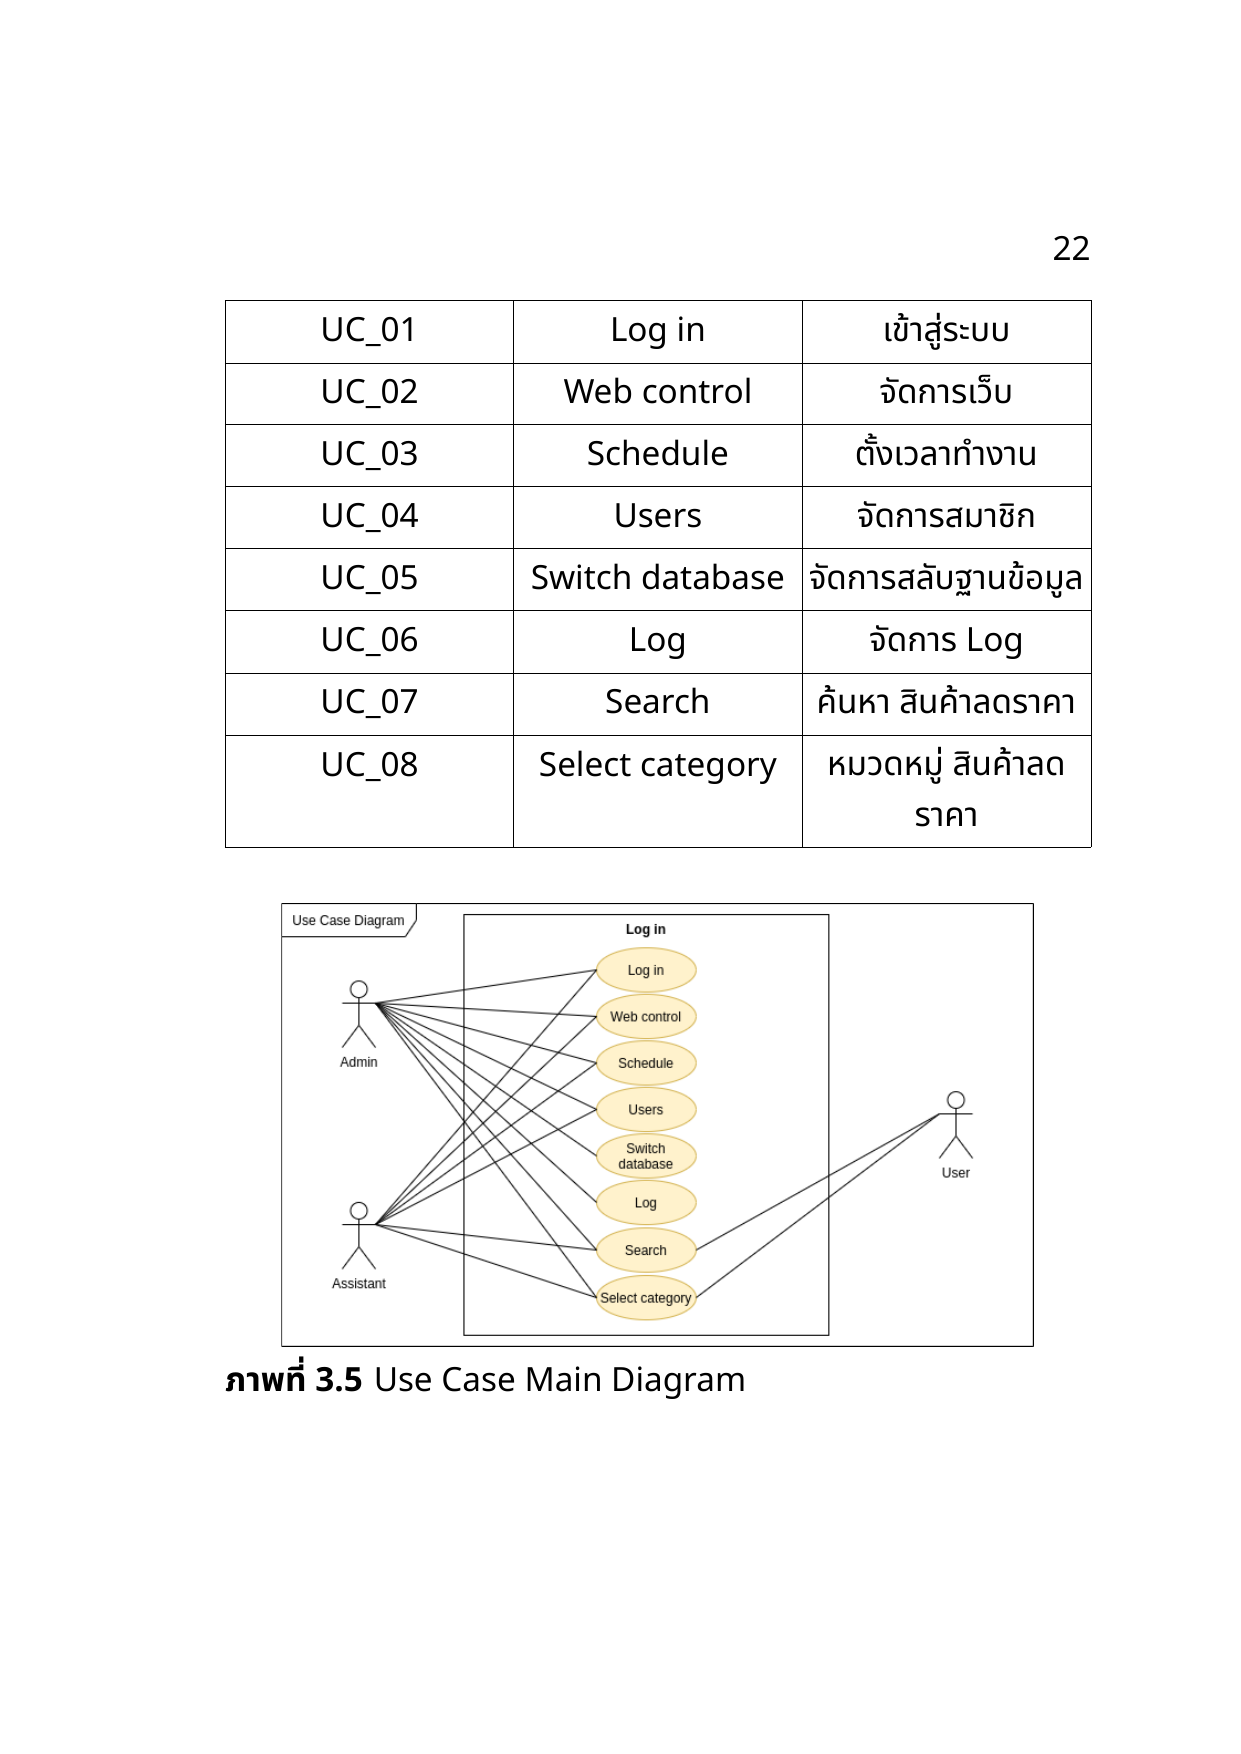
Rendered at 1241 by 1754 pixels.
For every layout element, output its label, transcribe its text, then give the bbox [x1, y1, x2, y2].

table_cell UC_02 [226, 364, 513, 424]
table_cell UC_05 [226, 549, 513, 610]
table_cell Web control [514, 364, 802, 424]
table_cell จัดการเว็บ [803, 364, 1091, 424]
table_cell UC_04 [226, 487, 513, 548]
table_cell Schedule [514, 425, 802, 486]
table_cell จัดการสมาชิก [803, 487, 1091, 548]
table_cell เข้าสู่ระบบ [803, 301, 1091, 362]
table_cell จัดการสลับฐานข้อมูล [803, 549, 1091, 610]
table_cell ตั้งเวลาทำงาน [803, 425, 1091, 486]
table_cell Search [514, 674, 802, 734]
table_cell หมวดหมู่ สินค้าลดราคา [803, 736, 1091, 847]
text ภาพที่ 3.5 Use Case Main Diagram [225, 1347, 1091, 1406]
table_cell Users [514, 487, 802, 548]
table_cell ค้นหา สินค้าลดราคา [803, 674, 1091, 734]
table_cell Log in [514, 301, 802, 362]
table_cell UC_08 [226, 736, 513, 847]
table_cell Switch database [514, 549, 802, 610]
table_cell UC_06 [226, 611, 513, 672]
table_cell จัดการ Log [803, 611, 1091, 672]
table_cell UC_01 [226, 301, 513, 362]
picture [281, 903, 1034, 1347]
table_cell Log [514, 611, 802, 672]
table_cell UC_03 [226, 425, 513, 486]
table_cell UC_07 [226, 674, 513, 734]
table_cell Select category [514, 736, 802, 847]
